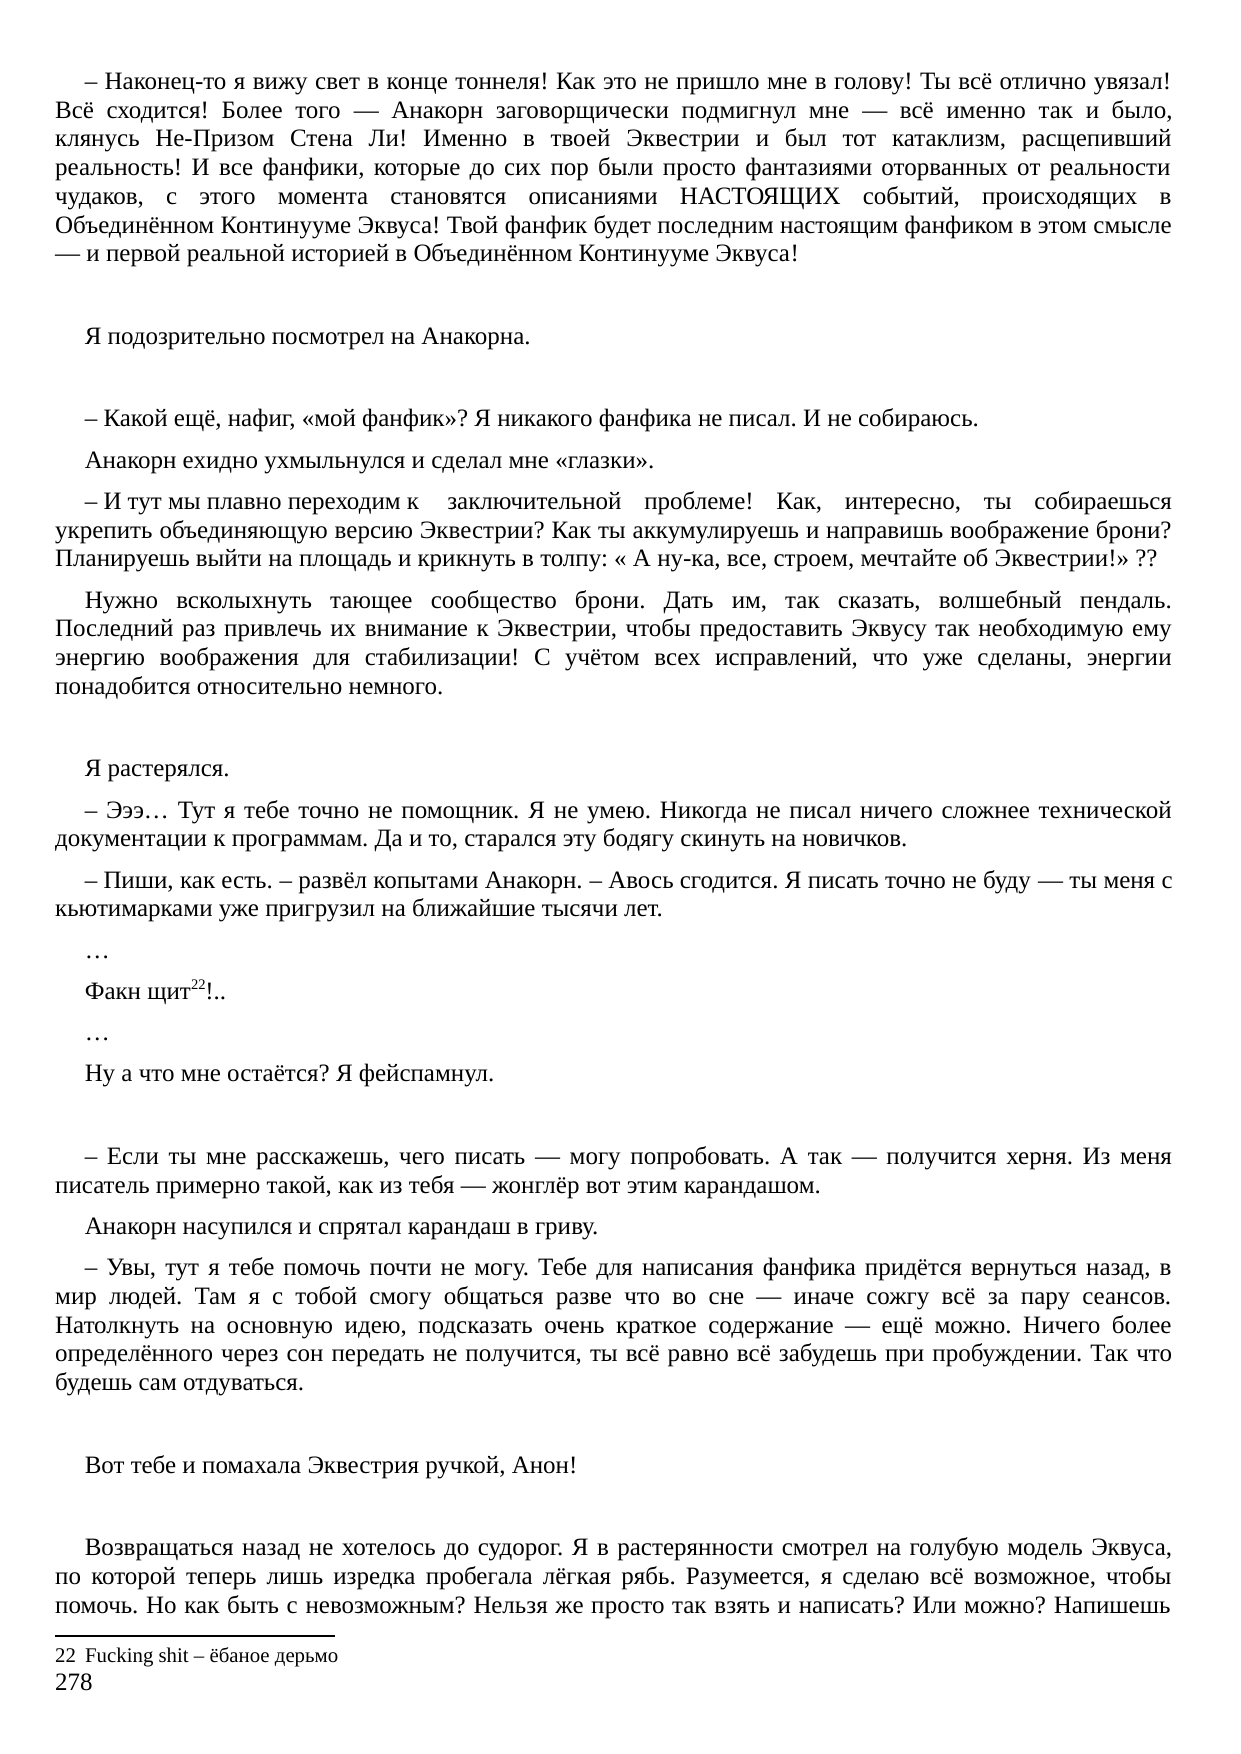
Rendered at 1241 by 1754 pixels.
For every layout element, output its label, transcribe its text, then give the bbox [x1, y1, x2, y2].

text Анакорн ехидно ухмыльнулся и сделал мне «глазки». [55, 445, 1173, 473]
text Я подозрительно посмотрел на Анакорна. [55, 321, 1173, 350]
text Возвращаться назад не хотелось до судорог. Я в растерянности смотрел на голубую модель Эквуса, по которой теперь лишь изредка пробегала лёгкая рябь. Разумеется, я сделаю всё возможное, чтобы помочь. Но как быть с невозможным? Нельзя же просто так взять и написать? Или можно? Напишешь [55, 1532, 1173, 1618]
text Факн щит!.. [55, 976, 1173, 1005]
text Нужно всколыхнуть тающее сообщество брони. Дать им, так сказать, волшебный пендаль. Последний раз привлечь их внимание к Эквестрии, чтобы предоставить Эквусу так необходимую ему энергию воображения для стабилизации! С учётом всех исправлений, что уже сделаны, энергии понадобится относительно немного. [55, 585, 1173, 700]
text … [55, 1017, 1173, 1046]
text – Какой ещё, нафиг, «мой фанфик»? Я никакого фанфика не писал. И не собираюсь. [55, 403, 1173, 432]
text Вот тебе и помахала Эквестрия ручкой, Анон! [55, 1450, 1173, 1478]
text Ну а что мне остаётся? Я фейспамнул. [55, 1058, 1173, 1087]
text – И тут мы плавно переходим к заключительной проблеме! Как, интересно, ты собираешься укрепить объединяющую версию Эквестрии? Как ты аккумулируешь и направишь воображение брони? Планируешь выйти на площадь и крикнуть в толпу: « А ну-ка, все, строем, мечтайте об Эквестрии!» ?? [55, 486, 1173, 572]
text – Увы, тут я тебе помочь почти не могу. Тебе для написания фанфика придётся вернуться назад, в мир людей. Там я с тобой смогу общаться разве что во сне — иначе сожгу всё за пару сеансов. Натолкнуть на основную идею, подсказать очень краткое содержание — ещё можно. Ничего более определённого через сон передать не получится, ты всё равно всё забудешь при пробуждении. Так что будешь сам отдуваться. [55, 1252, 1173, 1396]
text – Эээ… Тут я тебе точно не помощник. Я не умею. Никогда не писал ничего сложнее технической документации к программам. Да и то, старался эту бодягу скинуть на новичков. [55, 795, 1173, 852]
text … [55, 935, 1173, 963]
text Fucking shit – ёбаное дерьмо [55, 1642, 1173, 1667]
text – Пиши, как есть. – развёл копытами Анакорн. – Авось сгодится. Я писать точно не буду — ты меня с кьютимарками уже пригрузил на ближайшие тысячи лет. [55, 865, 1173, 922]
text – Если ты мне расскажешь, чего писать — могу попробовать. А так — получится херня. Из меня писатель примерно такой, как из тебя — жонглёр вот этим карандашом. [55, 1141, 1173, 1198]
text Я растерялся. [55, 753, 1173, 782]
text Анакорн насупился и спрятал карандаш в гриву. [55, 1211, 1173, 1240]
text – Наконец-то я вижу свет в конце тоннеля! Как это не пришло мне в голову! Ты всё отлично увязал! Всё сходится! Более того — Анакорн заговорщически подмигнул мне — всё именно так и было, клянусь Не-Призом Стена Ли! Именно в твоей Эквестрии и был тот катаклизм, расщепивший реальность! И все фанфики, которые до сих пор были просто фантазиями оторванных от реальности чудаков, с этого момента становятся описаниями НАСТОЯЩИХ событий, происходящих в Объединённом Континууме Эквуса! Твой фанфик будет последним настоящим фанфиком в этом смысле — и первой реальной историей в Объединённом Континууме Эквуса! [55, 66, 1173, 267]
